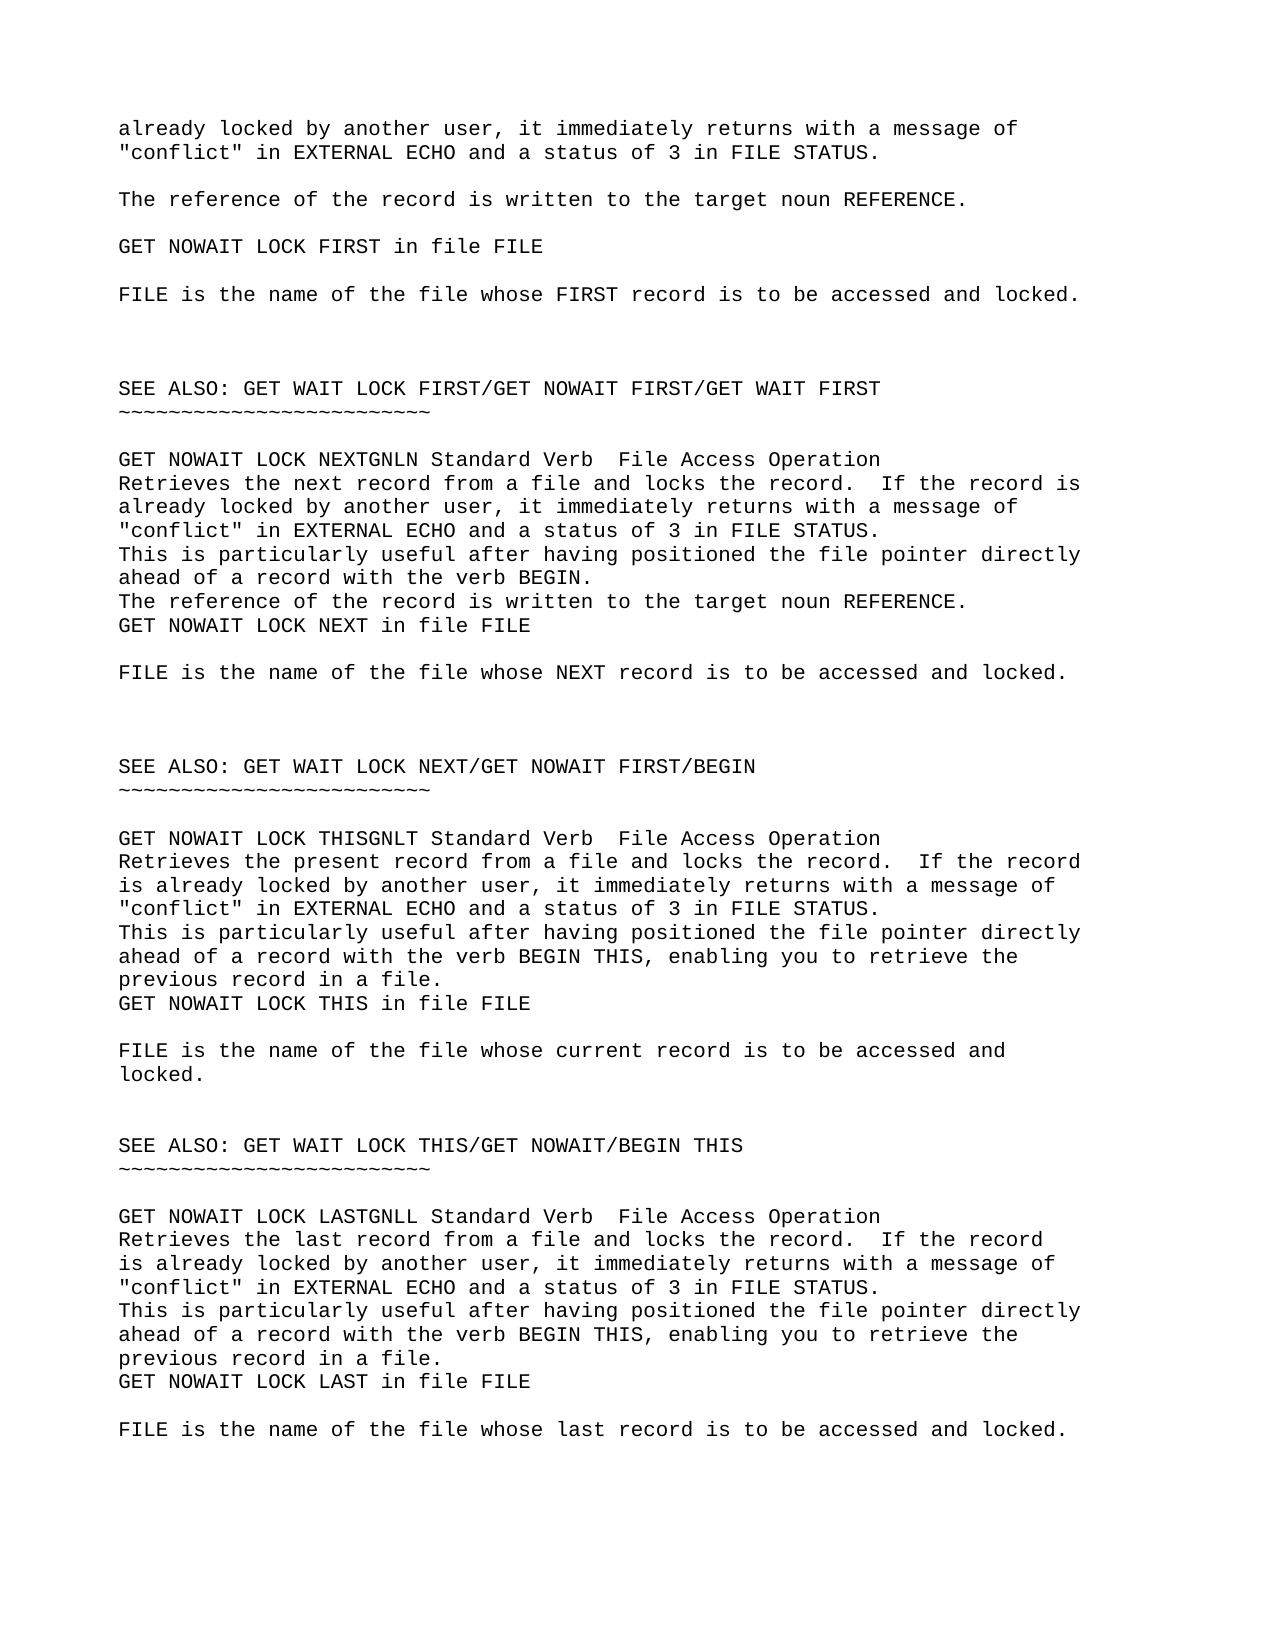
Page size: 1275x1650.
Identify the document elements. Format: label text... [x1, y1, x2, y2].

text This is particularly useful after having positioned the file pointer directly [118, 1300, 1157, 1324]
text The reference of the record is written to the target noun REFERENCE. [118, 189, 1157, 213]
text Retrieves the present record from a file and locks the record. If the record [118, 851, 1157, 875]
text SEE ALSO: GET WAIT LOCK FIRST/GET NOWAIT FIRST/GET WAIT FIRST [118, 378, 1157, 402]
text SEE ALSO: GET WAIT LOCK THIS/GET NOWAIT/BEGIN THIS [118, 1135, 1157, 1158]
text is already locked by another user, it immediately returns with a message of [118, 1253, 1157, 1277]
text FILE is the name of the file whose NEXT record is to be accessed and locked. [118, 662, 1157, 686]
text GET NOWAIT LOCK THIS in file FILE [118, 993, 1157, 1017]
text FILE is the name of the file whose last record is to be accessed and locked. [118, 1419, 1157, 1442]
text GET NOWAIT LOCK NEXT in file FILE [118, 615, 1157, 638]
text is already locked by another user, it immediately returns with a message of [118, 875, 1157, 898]
text ahead of a record with the verb BEGIN THIS, enabling you to retrieve the [118, 946, 1157, 969]
text already locked by another user, it immediately returns with a message of [118, 118, 1157, 142]
text Retrieves the last record from a file and locks the record. If the record [118, 1229, 1157, 1253]
text The reference of the record is written to the target noun REFERENCE. [118, 591, 1157, 615]
text ahead of a record with the verb BEGIN. [118, 567, 1157, 591]
text locked. [118, 1064, 1157, 1088]
text ~~~~~~~~~~~~~~~~~~~~~~~~~ [118, 780, 1157, 804]
text ~~~~~~~~~~~~~~~~~~~~~~~~~ [118, 402, 1157, 426]
text SEE ALSO: GET WAIT LOCK NEXT/GET NOWAIT FIRST/BEGIN [118, 757, 1157, 780]
text "conflict" in EXTERNAL ECHO and a status of 3 in FILE STATUS. [118, 1277, 1157, 1300]
text "conflict" in EXTERNAL ECHO and a status of 3 in FILE STATUS. [118, 898, 1157, 922]
text GET NOWAIT LOCK LASTGNLL Standard Verb File Access Operation [118, 1206, 1157, 1229]
text Retrieves the next record from a file and locks the record. If the record is [118, 473, 1157, 496]
text previous record in a file. [118, 1348, 1157, 1371]
text This is particularly useful after having positioned the file pointer directly [118, 922, 1157, 946]
text GET NOWAIT LOCK LAST in file FILE [118, 1371, 1157, 1395]
text GET NOWAIT LOCK THISGNLT Standard Verb File Access Operation [118, 827, 1157, 851]
text ahead of a record with the verb BEGIN THIS, enabling you to retrieve the [118, 1324, 1157, 1348]
text ~~~~~~~~~~~~~~~~~~~~~~~~~ [118, 1158, 1157, 1182]
text "conflict" in EXTERNAL ECHO and a status of 3 in FILE STATUS. [118, 520, 1157, 544]
text GET NOWAIT LOCK NEXTGNLN Standard Verb File Access Operation [118, 449, 1157, 473]
text "conflict" in EXTERNAL ECHO and a status of 3 in FILE STATUS. [118, 142, 1157, 165]
text already locked by another user, it immediately returns with a message of [118, 496, 1157, 520]
text previous record in a file. [118, 969, 1157, 993]
text FILE is the name of the file whose current record is to be accessed and [118, 1040, 1157, 1064]
text This is particularly useful after having positioned the file pointer directly [118, 544, 1157, 567]
text FILE is the name of the file whose FIRST record is to be accessed and locked. [118, 284, 1157, 307]
text GET NOWAIT LOCK FIRST in file FILE [118, 236, 1157, 260]
